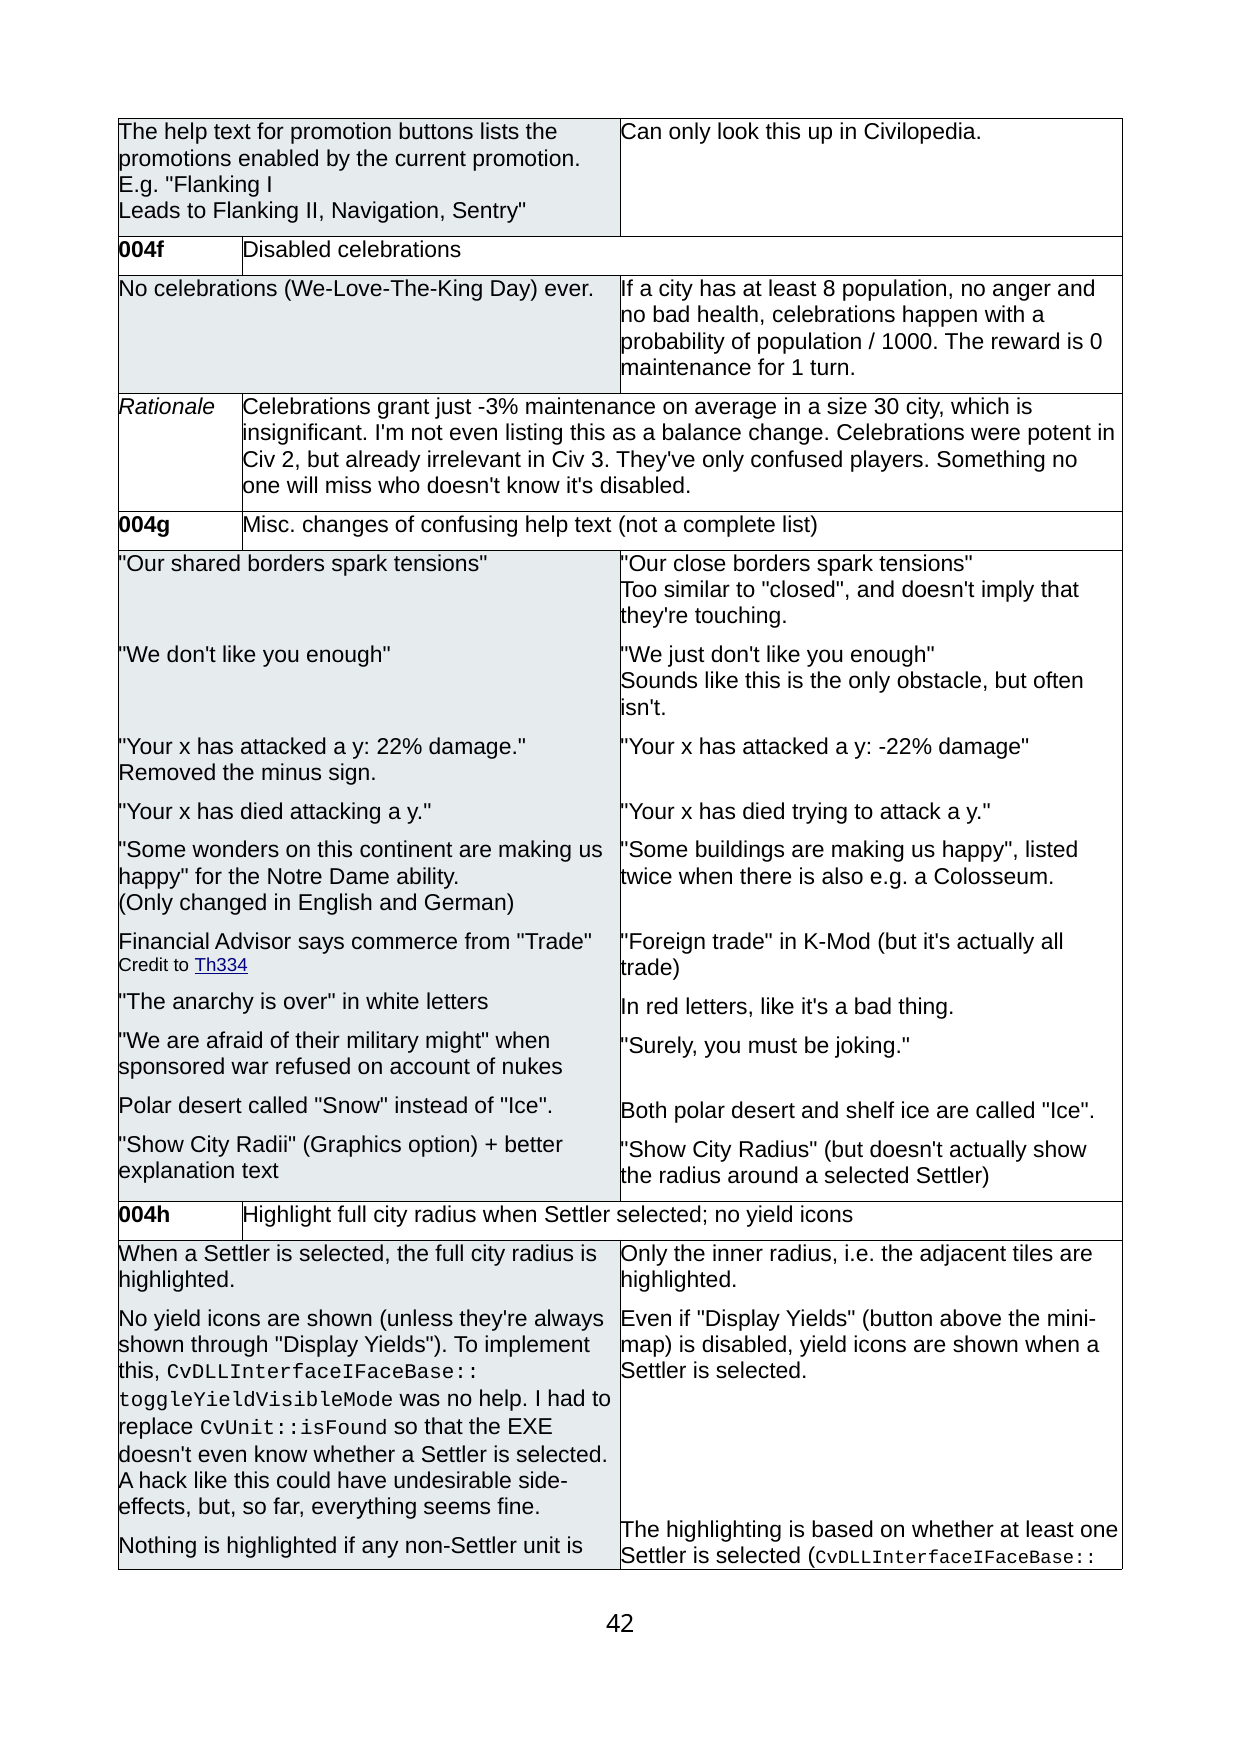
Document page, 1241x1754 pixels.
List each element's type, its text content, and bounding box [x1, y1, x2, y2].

table_cell No celebrations (We-Love-The-King Day) ever. [119, 276, 620, 393]
table_cell Misc. changes of confusing help text (not a complete list) [243, 512, 1122, 549]
table_cell Disabled celebrations [243, 237, 1122, 275]
table_cell Can only look this up in Civilopedia. [621, 119, 1122, 236]
table_cell 004g [119, 512, 242, 549]
table_cell 004f [119, 237, 242, 275]
table_cell "Our close borders spark tensions" Too similar to "closed", and doesn't imply that they're touching. "We just don't like you enough" Sounds like this is the only obstacle, but often isn't. "Your x has attacked a y: -22% damage" "Your x has died trying to attack a y." "Some buildings are making us happy", listed twice when there is also e.g. a Colosseum. "Foreign trade" in K-Mod (but it's actually all trade) In red letters, like it's a bad thing. "Surely, you must be joking." Both polar desert and shelf ice are called "Ice". "Show City Radius" (but doesn't actually show the radius around a selected Settler) [621, 551, 1122, 1201]
table_cell If a city has at least 8 population, no anger and no bad health, celebrations happen with a probability of population / 1000. The reward is 0 maintenance for 1 turn. [621, 276, 1122, 393]
table_cell Only the inner radius, i.e. the adjacent tiles are highlighted. Even if "Display Yields" (button above the mini-map) is disabled, yield icons are shown when a Settler is selected. The highlighting is based on whether at least one Settler is selected (CvDLLInterfaceIFaceBase:: [621, 1241, 1122, 1569]
table_cell Rationale [119, 394, 242, 511]
table_cell When a Settler is selected, the full city radius is highlighted. No yield icons are shown (unless they're always shown through "Display Yields"). To implement this, CvDLLInterfaceIFaceBase:: toggleYieldVisibleMode was no help. I had to replace CvUnit::isFound so that the EXE doesn't even know whether a Settler is selected. A hack like this could have undesirable side-effects, but, so far, everything seems fine. Nothing is highlighted if any non-Settler unit is [119, 1241, 620, 1569]
table_cell 004h [119, 1202, 242, 1239]
table_cell "Our shared borders spark tensions" "We don't like you enough" "Your x has attacked a y: 22% damage." Removed the minus sign. "Your x has died attacking a y." "Some wonders on this continent are making us happy" for the Notre Dame ability. (Only changed in English and German) Financial Advisor says commerce from "Trade" Credit to Th334 "The anarchy is over" in white letters "We are afraid of their military might" when sponsored war refused on account of nukes Polar desert called "Snow" instead of "Ice". "Show City Radii" (Graphics option) + better explanation text [119, 551, 620, 1201]
table_cell Celebrations grant just -3% maintenance on average in a size 30 city, which is insignificant. I'm not even listing this as a balance change. Celebrations were potent in Civ 2, but already irrelevant in Civ 3. They've only confused players. Something no one will miss who doesn't know it's disabled. [243, 394, 1122, 511]
table_cell The help text for promotion buttons lists the promotions enabled by the current promotion. E.g. "Flanking I Leads to Flanking II, Navigation, Sentry" [119, 119, 620, 236]
table_cell Highlight full city radius when Settler selected; no yield icons [243, 1202, 1122, 1239]
